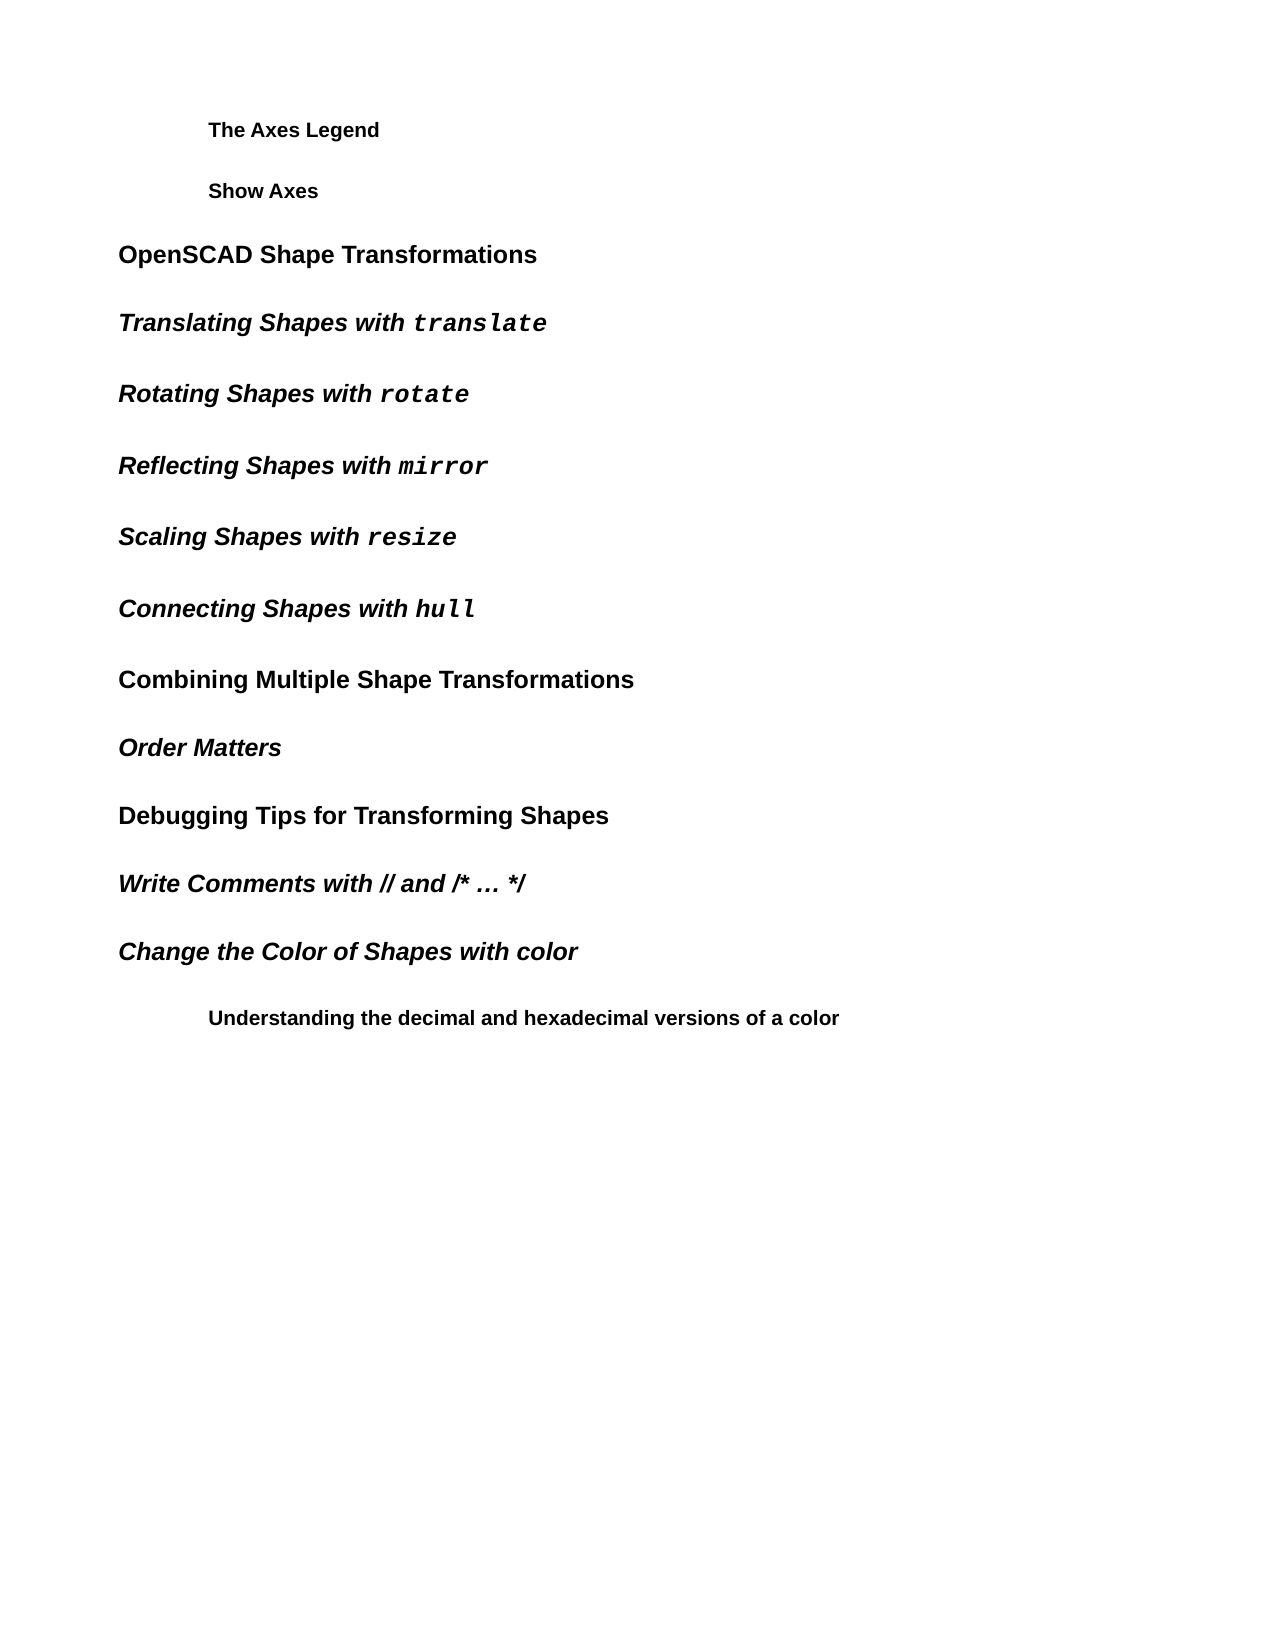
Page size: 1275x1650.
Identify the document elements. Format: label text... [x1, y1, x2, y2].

subtitle Show Axes [118, 179, 1157, 203]
subtitle Write Comments with // and /* … */ [118, 869, 1157, 898]
subtitle OpenSCAD Shape Transformations [118, 240, 1157, 269]
subtitle Understanding the decimal and hexadecimal versions of a color [118, 1006, 1157, 1029]
subtitle Change the Color of Shapes with color [118, 937, 1157, 966]
subtitle Translating Shapes with translate [118, 308, 1157, 339]
subtitle The Axes Legend [118, 118, 1157, 142]
subtitle Scaling Shapes with resize [118, 522, 1157, 553]
subtitle Combining Multiple Shape Transformations [118, 665, 1157, 694]
subtitle Rotating Shapes with rotate [118, 379, 1157, 410]
subtitle Connecting Shapes with hull [118, 593, 1157, 624]
subtitle Reflecting Shapes with mirror [118, 451, 1157, 482]
subtitle Order Matters [118, 733, 1157, 762]
subtitle Debugging Tips for Transforming Shapes [118, 801, 1157, 830]
